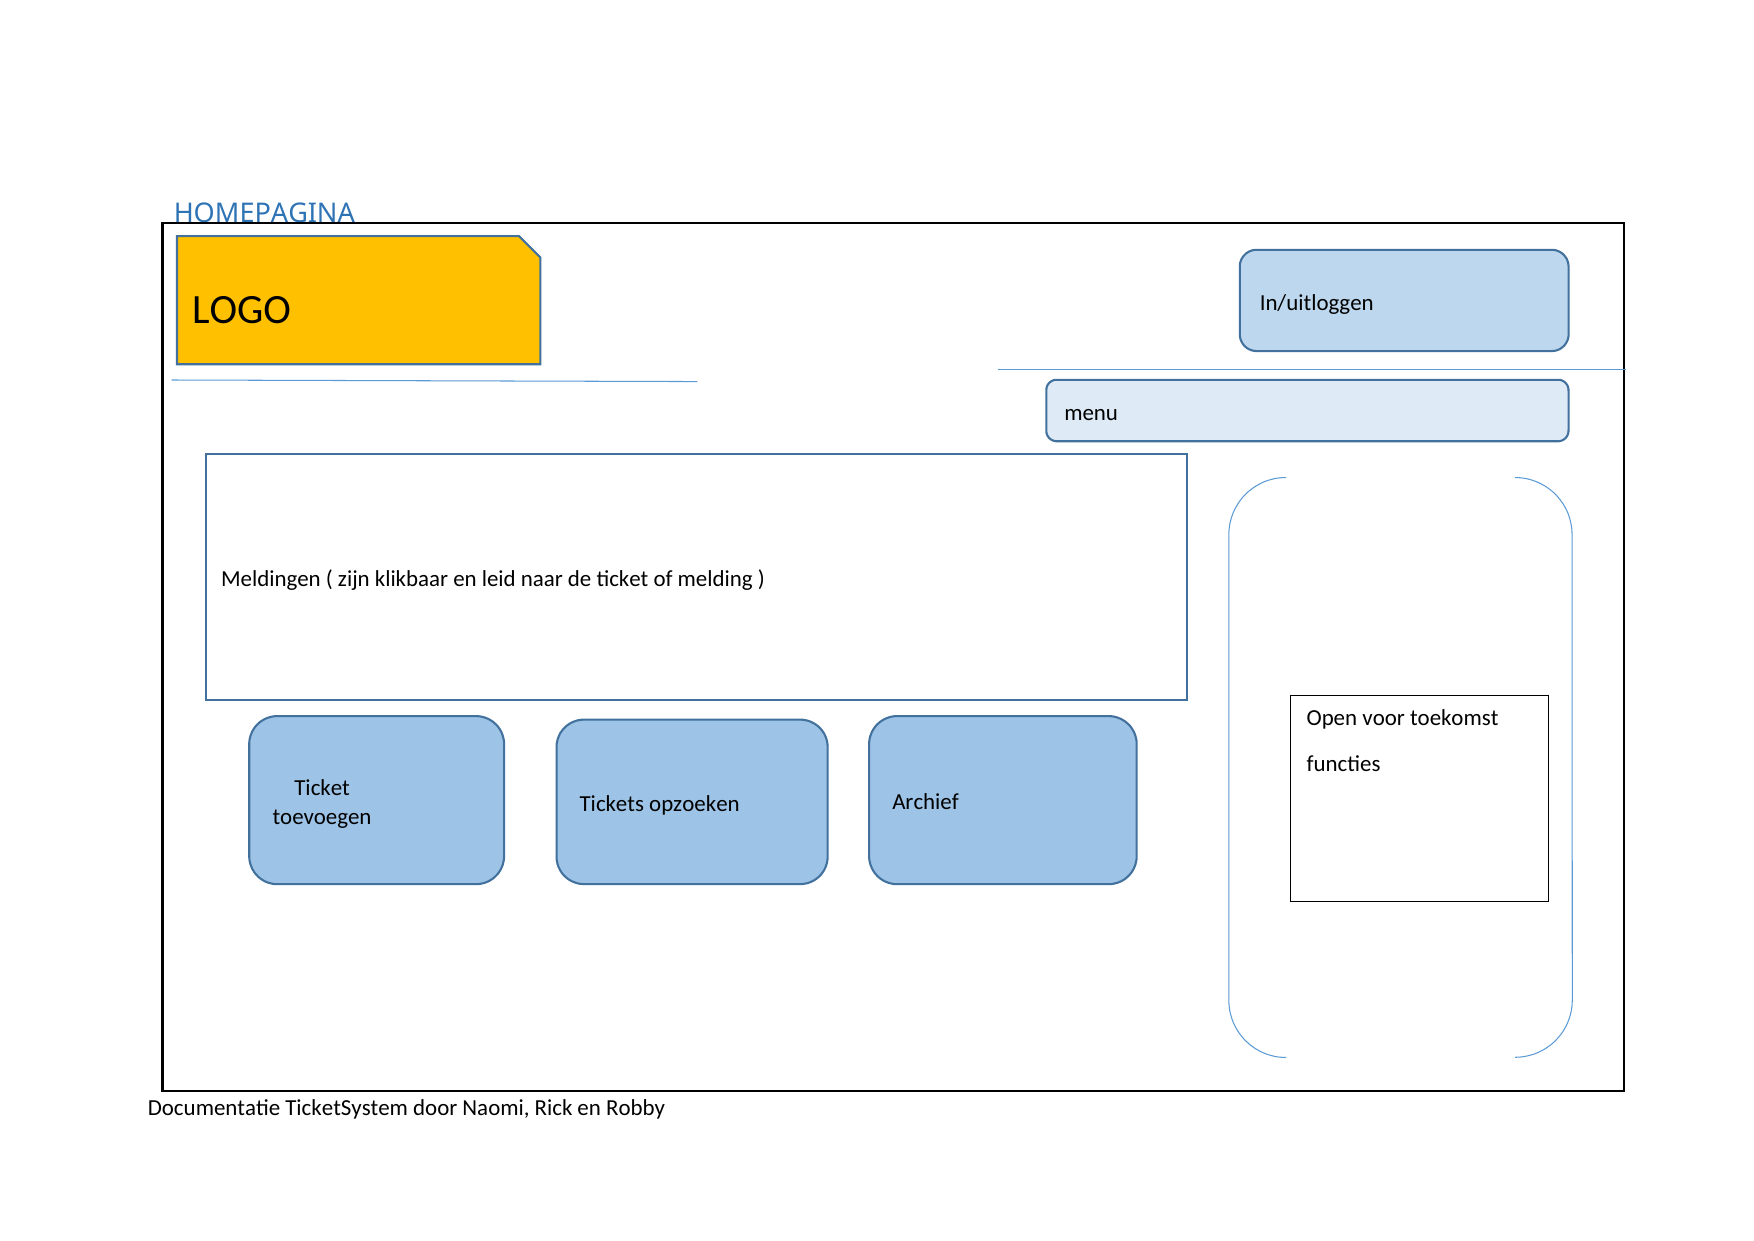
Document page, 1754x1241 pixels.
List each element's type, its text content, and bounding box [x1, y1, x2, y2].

text Open voor toekomst [1306, 703, 1533, 731]
text HOMEPAGINA [148, 193, 1606, 230]
text functies [1306, 749, 1533, 777]
